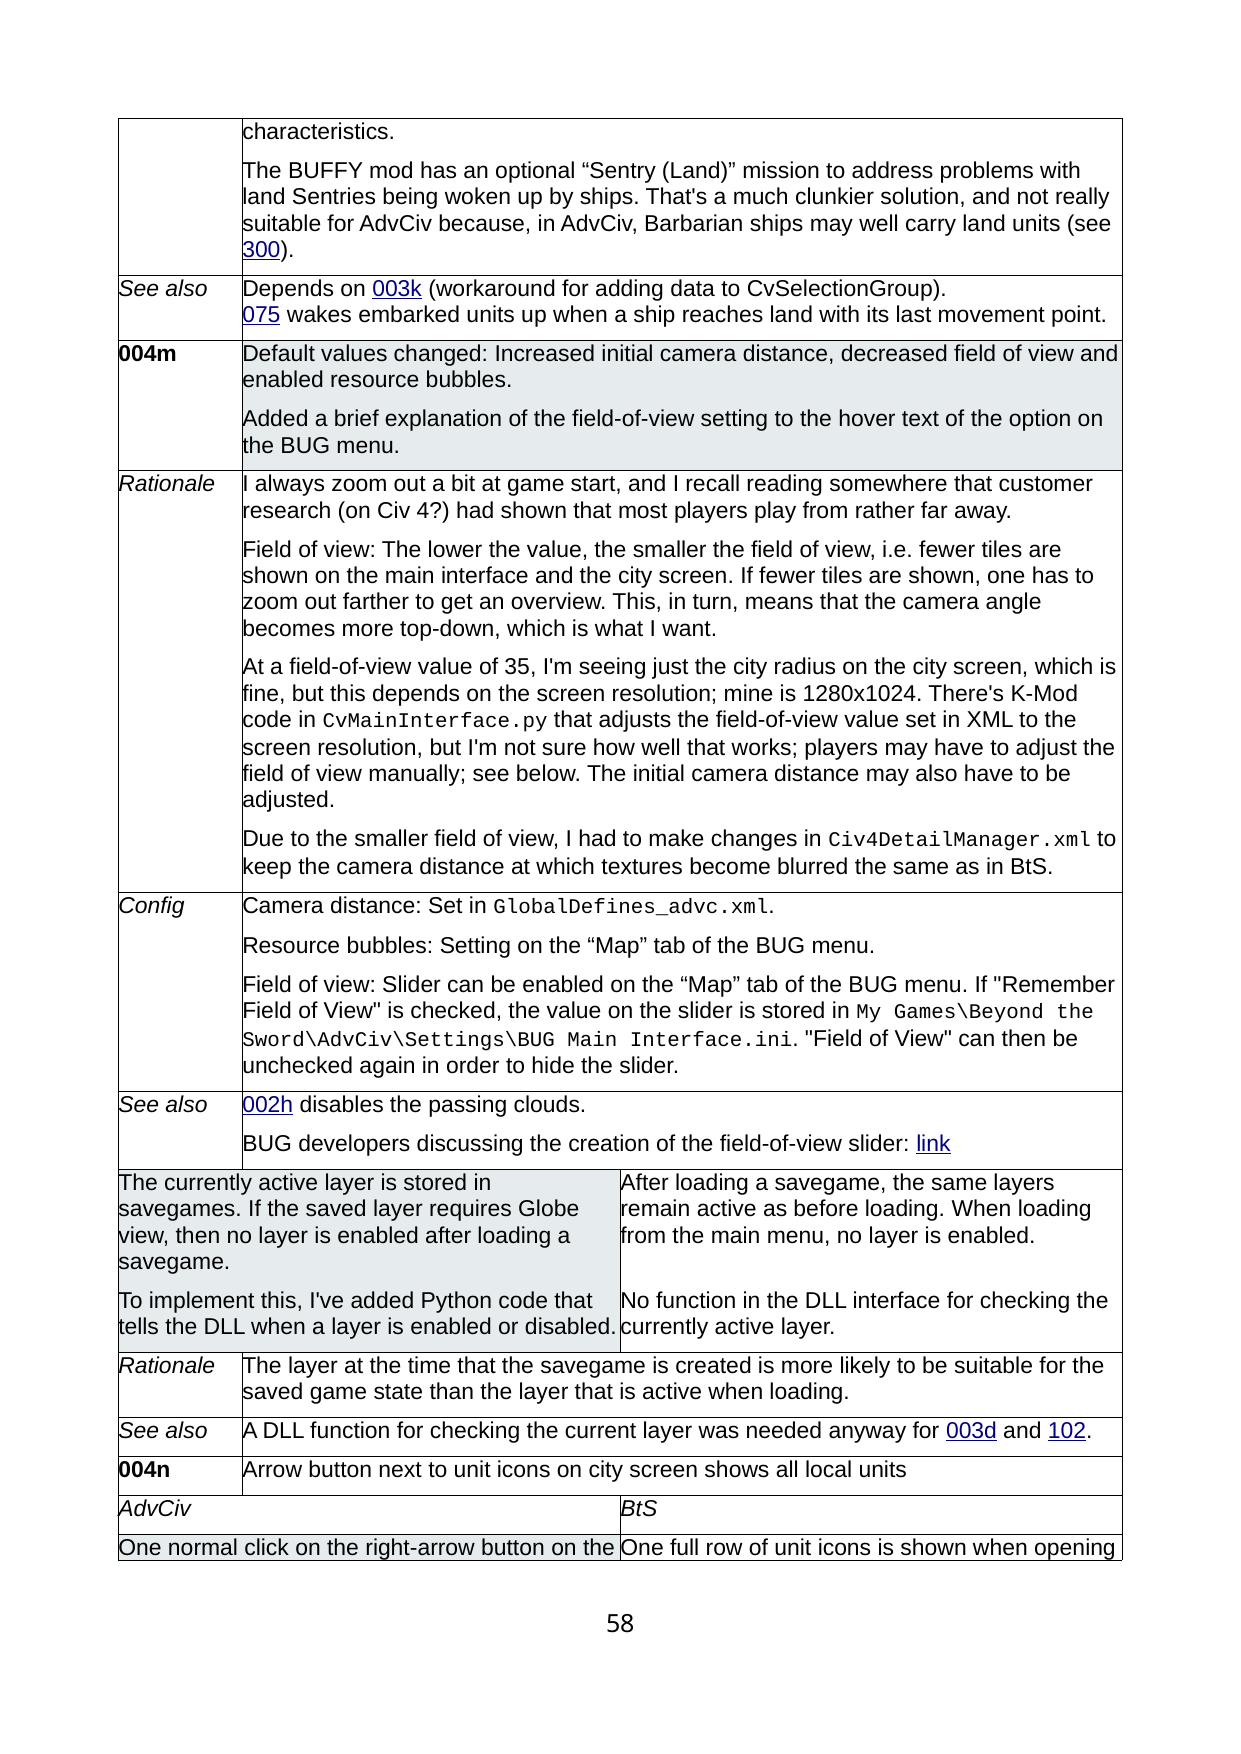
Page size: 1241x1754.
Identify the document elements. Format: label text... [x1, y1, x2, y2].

table_cell 002h disables the passing clouds. BUG developers discussing the creation of the field-of-view slider: link [243, 1092, 1122, 1169]
table_cell characteristics. The BUFFY mod has an optional “Sentry (Land)” mission to address problems with land Sentries being woken up by ships. That's a much clunkier solution, and not really suitable for AdvCiv because, in AdvCiv, Barbarian ships may well carry land units (see 300). [243, 119, 1122, 275]
table_cell Config [119, 893, 242, 1091]
table_cell Rationale [119, 1353, 242, 1417]
table_cell A DLL function for checking the current layer was needed anyway for 003d and 102. [243, 1418, 1122, 1456]
table_cell Default values changed: Increased initial camera distance, decreased field of view and enabled resource bubbles. Added a brief explanation of the field-of-view setting to the hover text of the option on the BUG menu. [243, 341, 1122, 470]
table_cell Depends on 003k (workaround for adding data to CvSelectionGroup). 075 wakes embarked units up when a ship reaches land with its last movement point. [243, 276, 1122, 340]
table_cell 004n [119, 1457, 242, 1495]
table_cell See also [119, 1092, 242, 1169]
table_cell One full row of unit icons is shown when opening [621, 1535, 1122, 1560]
table_cell After loading a savegame, the same layers remain active as before loading. When loading from the main menu, no layer is enabled. No function in the DLL interface for checking the currently active layer. [621, 1170, 1122, 1352]
table_cell 004m [119, 341, 242, 470]
table_cell AdvCiv [119, 1496, 620, 1533]
table_cell Rationale [119, 471, 242, 892]
table_cell I always zoom out a bit at game start, and I recall reading somewhere that customer research (on Civ 4?) had shown that most players play from rather far away. Field of view: The lower the value, the smaller the field of view, i.e. fewer tiles are shown on the main interface and the city screen. If fewer tiles are shown, one has to zoom out farther to get an overview. This, in turn, means that the camera angle becomes more top-down, which is what I want. At a field-of-view value of 35, I'm seeing just the city radius on the city screen, which is fine, but this depends on the screen resolution; mine is 1280x1024. There's K-Mod code in CvMainInterface.py that adjusts the field-of-view value set in XML to the screen resolution, but I'm not sure how well that works; players may have to adjust the field of view manually; see below. The initial camera distance may also have to be adjusted. Due to the smaller field of view, I had to make changes in Civ4DetailManager.xml to keep the camera distance at which textures become blurred the same as in BtS. [243, 471, 1122, 892]
table_cell BtS [621, 1496, 1122, 1533]
table_cell Camera distance: Set in GlobalDefines_advc.xml. Resource bubbles: Setting on the “Map” tab of the BUG menu. Field of view: Slider can be enabled on the “Map” tab of the BUG menu. If "Remember Field of View" is checked, the value on the slider is stored in My Games\Beyond the Sword\AdvCiv\Settings\BUG Main Interface.ini. "Field of View" can then be unchecked again in order to hide the slider. [243, 893, 1122, 1091]
table_cell One normal click on the right-arrow button on the [119, 1535, 620, 1560]
table_cell [119, 119, 242, 275]
table_cell See also [119, 1418, 242, 1456]
table_cell The currently active layer is stored in savegames. If the saved layer requires Globe view, then no layer is enabled after loading a savegame. To implement this, I've added Python code that tells the DLL when a layer is enabled or disabled. [119, 1170, 620, 1352]
table_cell Arrow button next to unit icons on city screen shows all local units [243, 1457, 1122, 1495]
table_cell See also [119, 276, 242, 340]
table_cell The layer at the time that the savegame is created is more likely to be suitable for the saved game state than the layer that is active when loading. [243, 1353, 1122, 1417]
